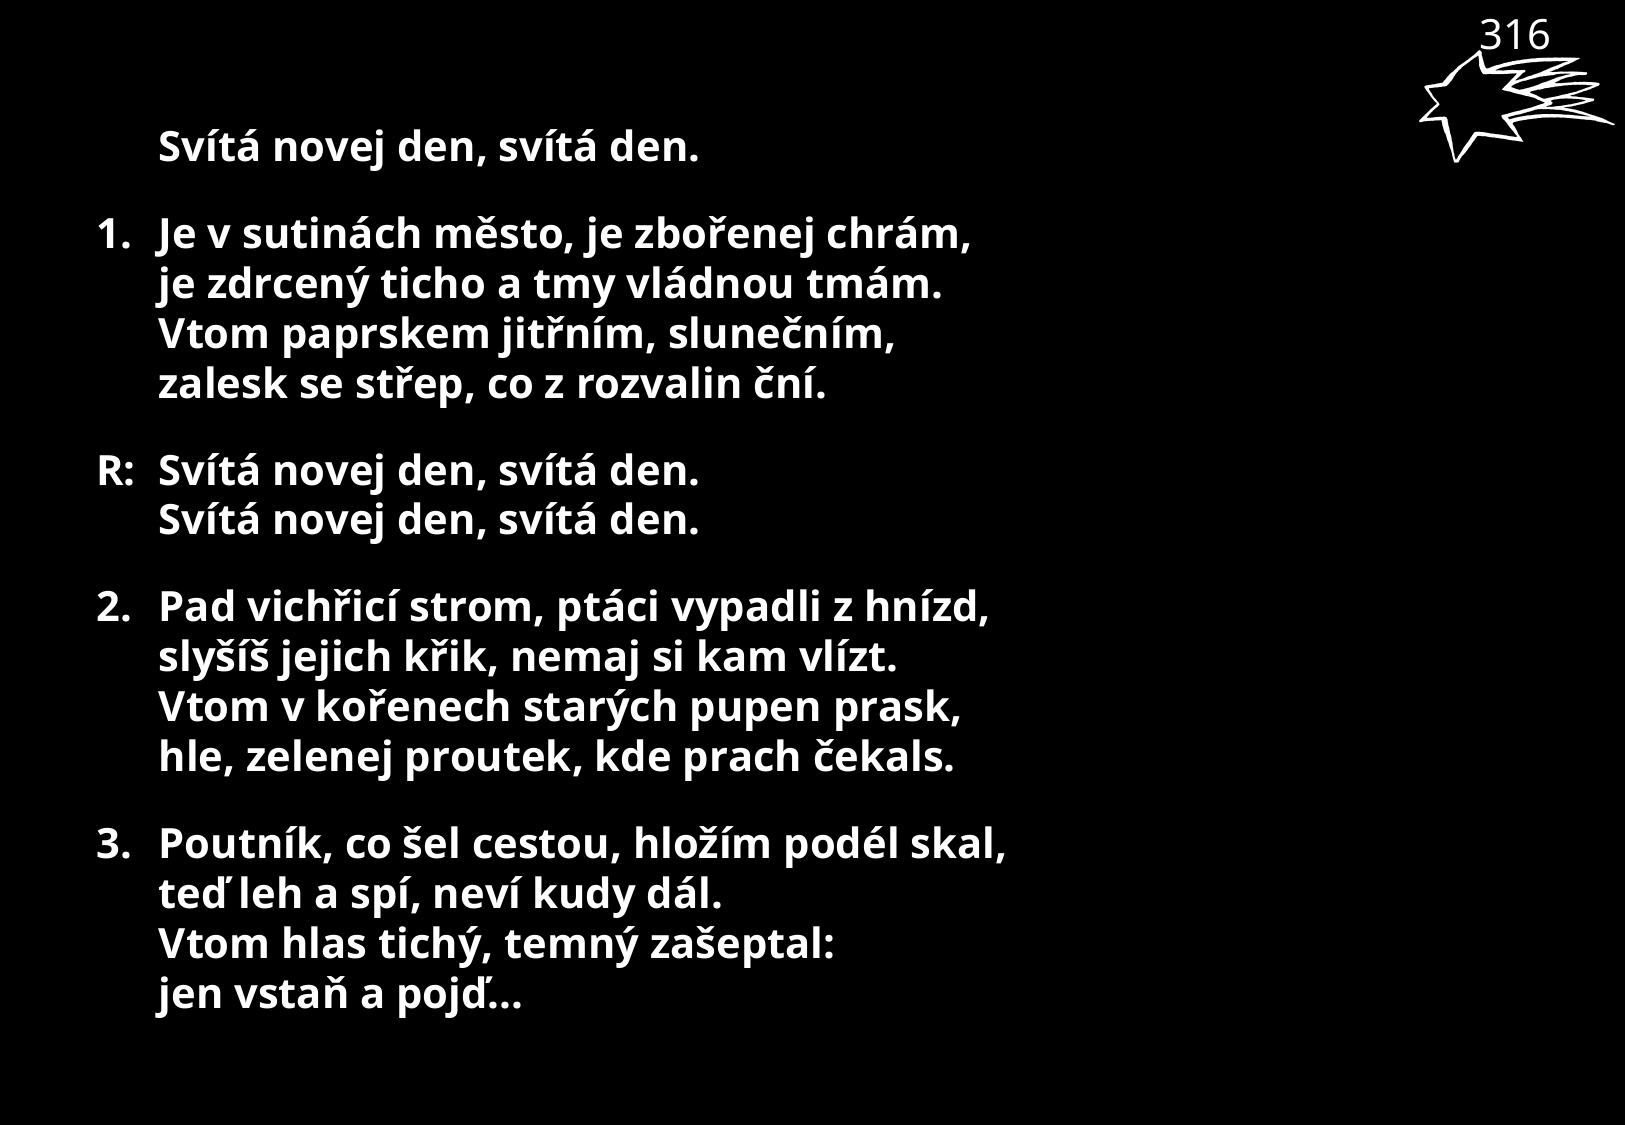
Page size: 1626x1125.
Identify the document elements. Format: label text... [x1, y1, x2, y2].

text_box 316 [1405, 0, 1626, 66]
list Svítá novej den, svítá den. Je v sutinách město, je zbořenej chrám, je zdrcený ticho a tmy vládnou tmám. Vtom paprskem jitřním, slunečním, zalesk se střep, co z rozvalin ční. R: Svítá novej den, svítá den. Svítá novej den, svítá den. 2. Pad vichřicí strom, ptáci vypadli z hnízd, slyšíš jejich křik, nemaj si kam vlízt. Vtom v kořenech starých pupen prask, hle, zelenej proutek, kde prach čekals. 3. Poutník, co šel cestou, hložím podél skal, teď leh a spí, neví kudy dál. Vtom hlas tichý, temný zašeptal: jen vstaň a pojď... [81, 112, 1544, 1101]
